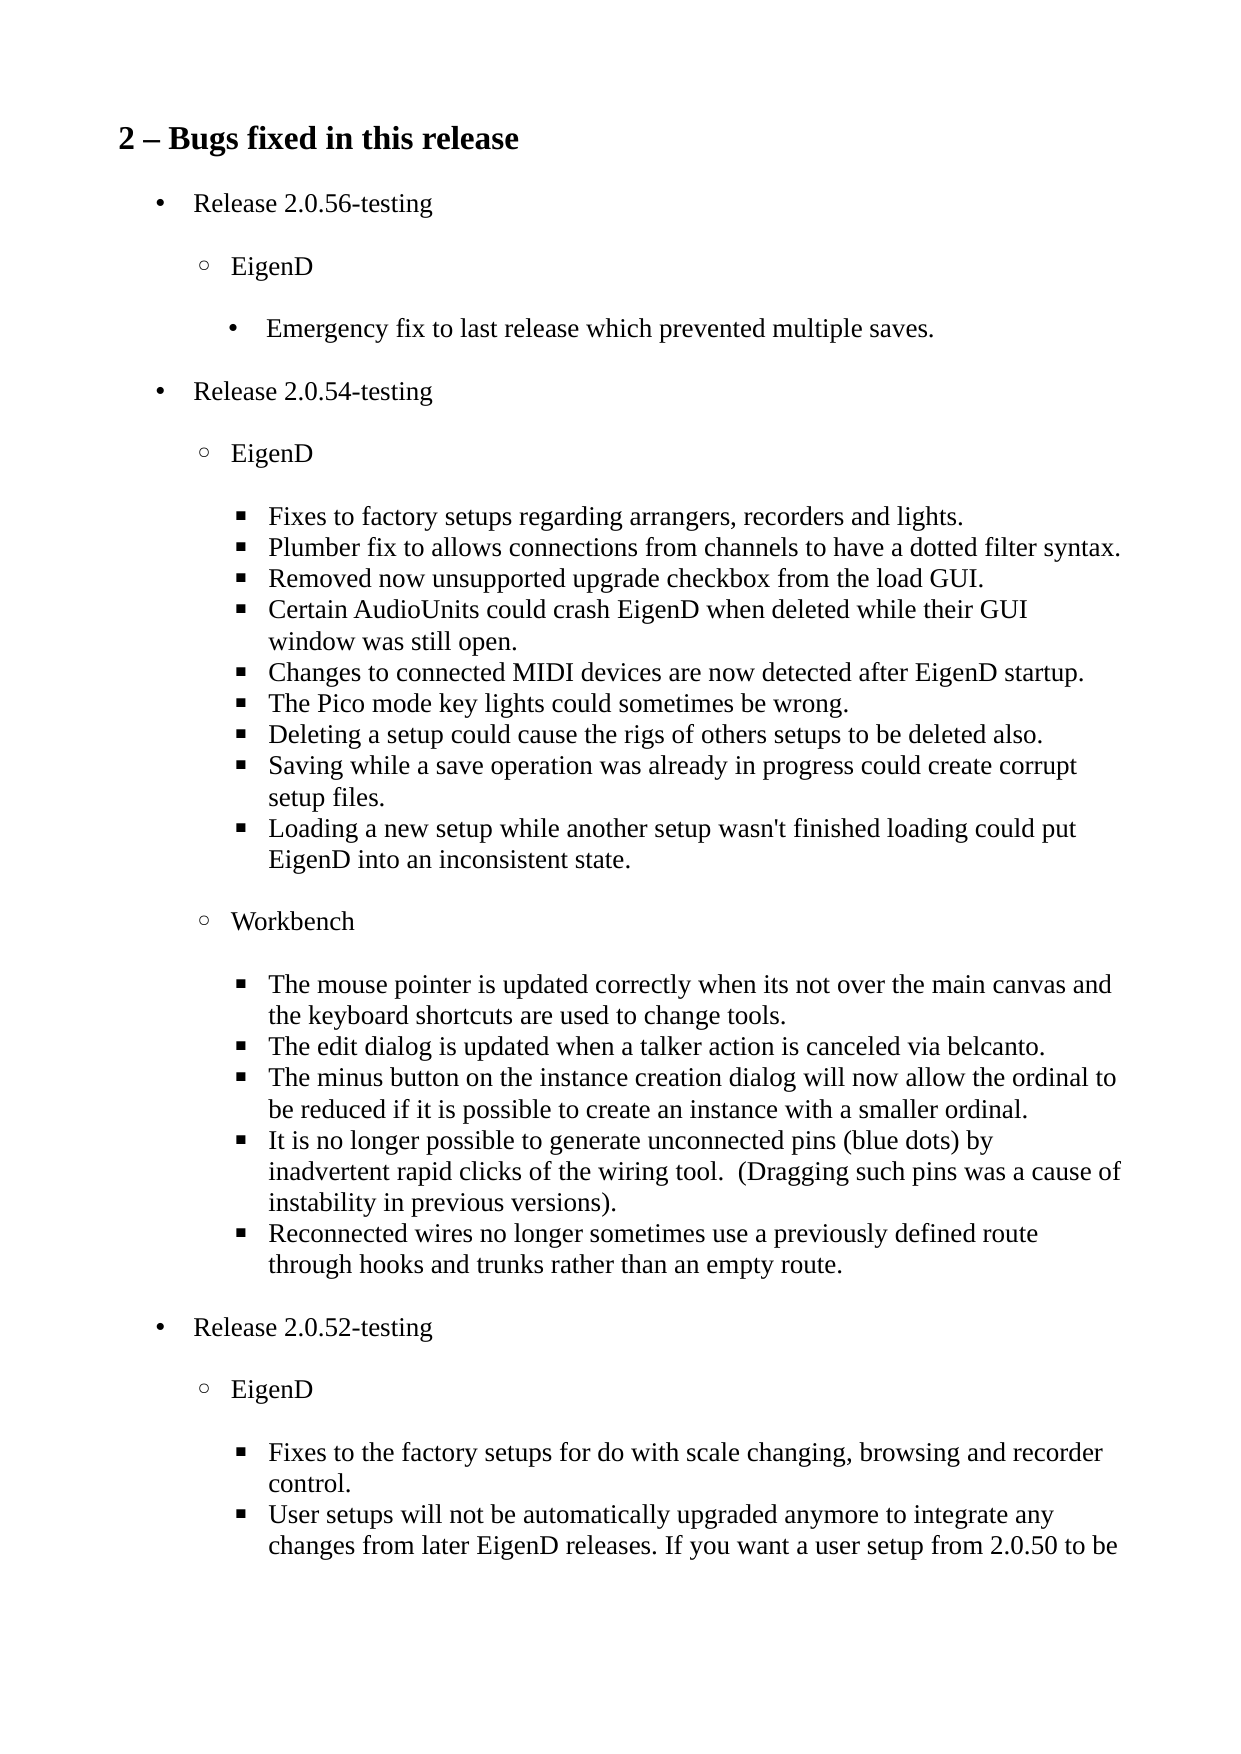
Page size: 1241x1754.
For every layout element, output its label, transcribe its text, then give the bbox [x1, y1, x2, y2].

list It is no longer possible to generate unconnected pins (blue dots) by inadvertent rapid clicks of the wiring tool. (Dragging such pins was a cause of instability in previous versions). [231, 1124, 1122, 1217]
list The Pico mode key lights could sometimes be wrong. [231, 687, 1122, 718]
list The edit dialog is updated when a talker action is canceled via belcanto. [231, 1030, 1122, 1061]
list EigenD [193, 1373, 1122, 1404]
list Changes to connected MIDI devices are now detected after EigenD startup. [231, 656, 1122, 687]
list Emergency fix to last release which prevented multiple saves. [228, 312, 1122, 344]
list Saving while a save operation was already in progress could create corrupt setup files. [231, 749, 1122, 812]
text 2 – Bugs fixed in this release [118, 118, 1122, 156]
list Fixes to the factory setups for do with scale changing, browsing and recorder control. [231, 1436, 1122, 1498]
list Release 2.0.56-testing [156, 188, 1122, 219]
list Workbench [193, 905, 1122, 937]
list Plumber fix to allows connections from channels to have a dotted filter syntax. [231, 531, 1122, 562]
list Loading a new setup while another setup wasn't finished loading could put EigenD into an inconsistent state. [231, 812, 1122, 874]
list EigenD [193, 437, 1122, 468]
list The mouse pointer is updated correctly when its not over the main canvas and the keyboard shortcuts are used to change tools. [231, 968, 1122, 1030]
list Deleting a setup could cause the rigs of others setups to be deleted also. [231, 718, 1122, 749]
list Reconnected wires no longer sometimes use a previously defined route through hooks and trunks rather than an empty route. [231, 1217, 1122, 1280]
list Fixes to factory setups regarding arrangers, recorders and lights. [231, 499, 1122, 531]
list EigenD [193, 250, 1122, 281]
list Release 2.0.52-testing [156, 1311, 1122, 1342]
list The minus button on the instance creation dialog will now allow the ordinal to be reduced if it is possible to create an instance with a smaller ordinal. [231, 1061, 1122, 1124]
list Certain AudioUnits could crash EigenD when deleted while their GUI window was still open. [231, 593, 1122, 656]
list Release 2.0.54-testing [156, 375, 1122, 406]
list Removed now unsupported upgrade checkbox from the load GUI. [231, 562, 1122, 593]
list User setups will not be automatically upgraded anymore to integrate any changes from later EigenD releases. If you want a user setup from 2.0.50 to be [231, 1498, 1122, 1561]
